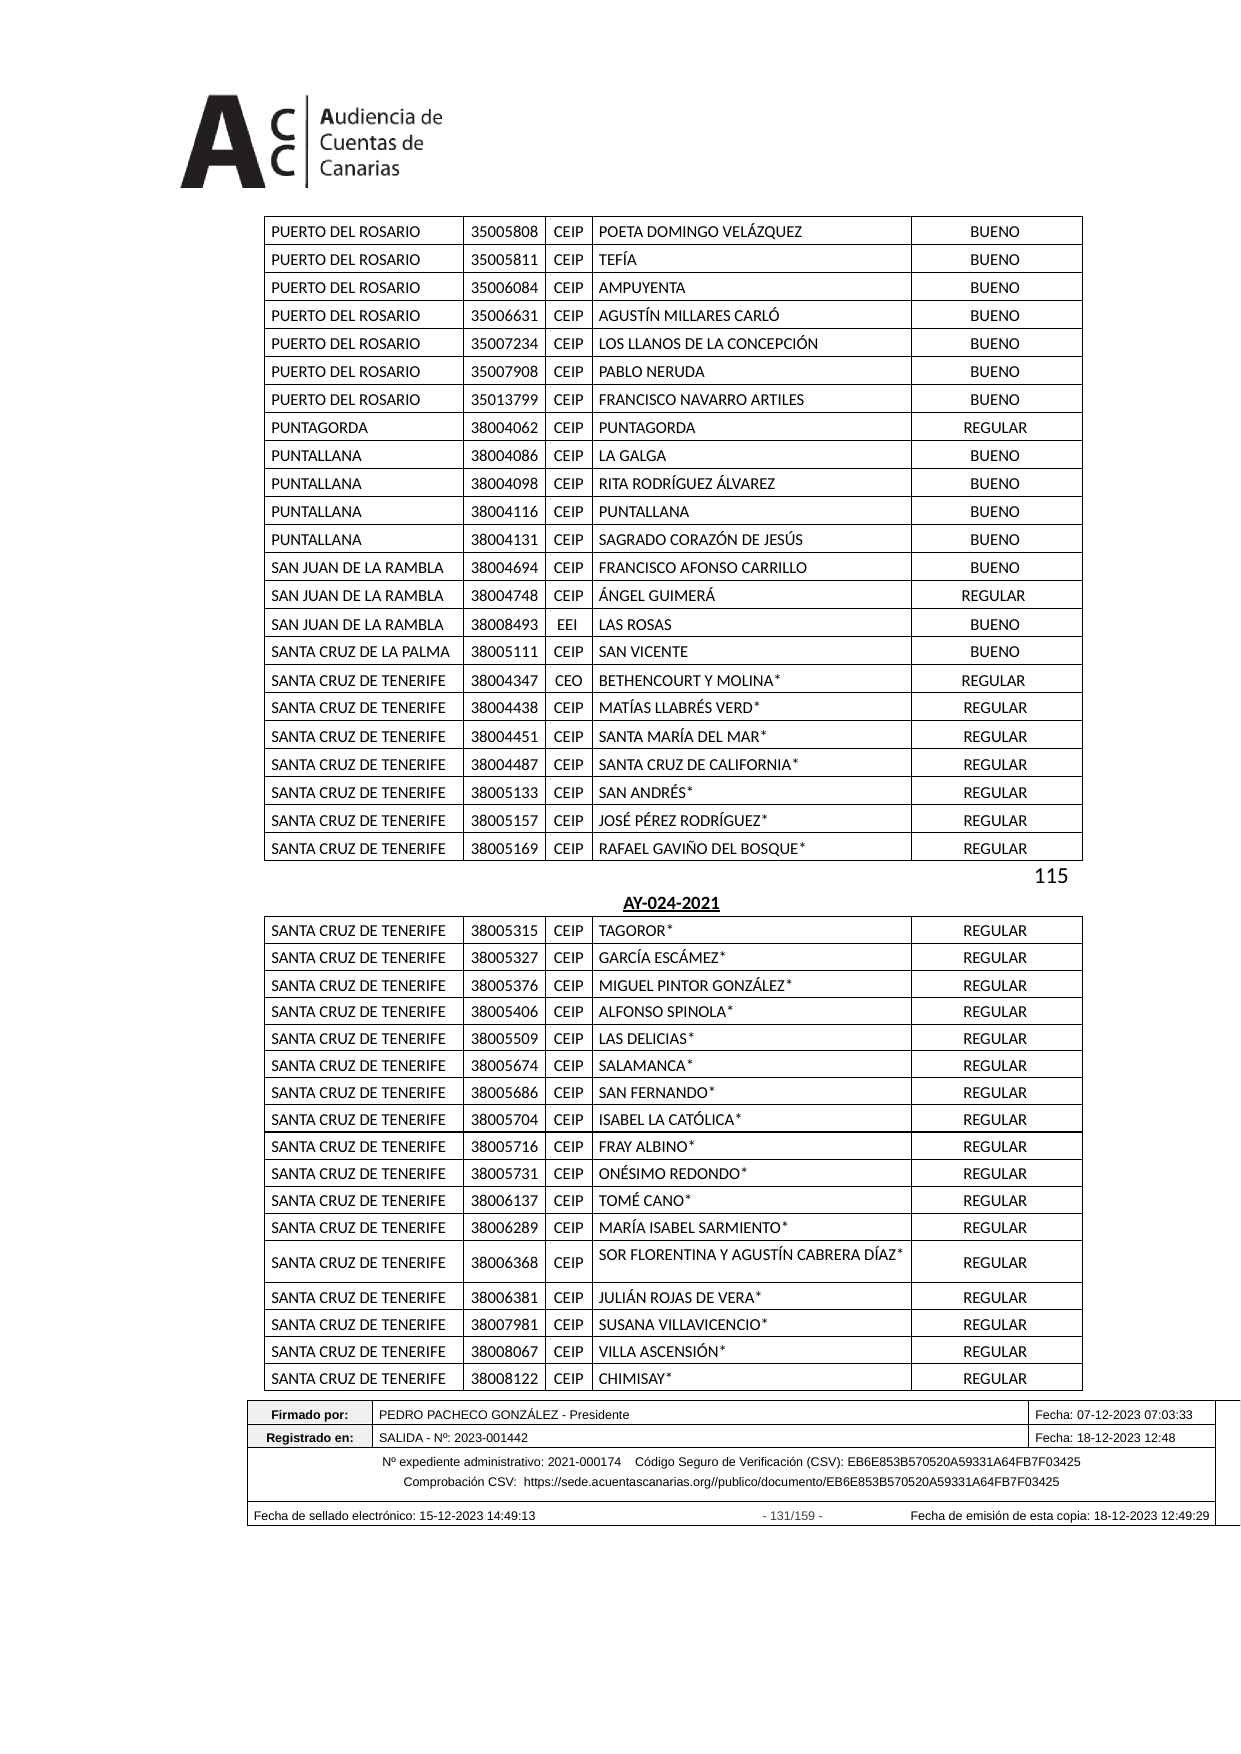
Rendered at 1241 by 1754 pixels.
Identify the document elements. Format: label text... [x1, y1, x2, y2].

table_cell CEIP [546, 1283, 592, 1309]
table_cell REGULAR [912, 665, 1082, 692]
table_cell SANTA CRUZ DE CALIFORNIA* [593, 749, 911, 776]
table_cell 38005111 [464, 637, 545, 664]
table_cell BUENO [912, 553, 1082, 580]
table_cell CEIP [546, 1214, 592, 1240]
table_cell 35005811 [464, 245, 545, 272]
table_cell GARCÍA ESCÁMEZ* [593, 944, 911, 970]
table_cell 38006289 [464, 1214, 545, 1240]
table_cell CEIP [546, 721, 592, 748]
table_cell PUNTALLANA [265, 441, 463, 468]
table_cell REGULAR [912, 971, 1082, 997]
table_cell PUERTO DEL ROSARIO [265, 245, 463, 272]
table_cell 35006631 [464, 301, 545, 328]
table_cell REGULAR [912, 749, 1082, 776]
table_cell PUERTO DEL ROSARIO [265, 329, 463, 356]
table_cell BUENO [912, 441, 1082, 468]
table_cell 38004086 [464, 441, 545, 468]
table_cell CEIP [546, 1337, 592, 1363]
table_cell PUNTAGORDA [593, 413, 911, 440]
table_cell SANTA CRUZ DE TENERIFE [265, 777, 463, 804]
table_cell PUERTO DEL ROSARIO [265, 217, 463, 243]
table_cell 38005674 [464, 1051, 545, 1077]
table_cell LAS DELICIAS* [593, 1025, 911, 1050]
table_cell PUERTO DEL ROSARIO [265, 357, 463, 384]
table_cell CEIP [546, 944, 592, 970]
table_cell CEIP [546, 357, 592, 384]
table_header 38005315 [464, 917, 545, 943]
table_cell BETHENCOURT Y MOLINA* [593, 665, 911, 692]
table_cell SANTA CRUZ DE TENERIFE [265, 805, 463, 832]
table_cell BUENO [912, 245, 1082, 272]
table_cell 38005509 [464, 1025, 545, 1050]
table_cell REGULAR [912, 1337, 1082, 1363]
table_cell 38005704 [464, 1105, 545, 1131]
table_cell REGULAR [912, 1187, 1082, 1213]
table_cell PUNTALLANA [265, 497, 463, 524]
table_cell VILLA ASCENSIÓN* [593, 1337, 911, 1363]
table_cell 38006368 [464, 1241, 545, 1282]
table_cell CEIP [546, 1160, 592, 1186]
table_cell 38005716 [464, 1133, 545, 1158]
table_cell SANTA CRUZ DE TENERIFE [265, 1133, 463, 1158]
table_cell PUERTO DEL ROSARIO [265, 385, 463, 412]
table_cell CEIP [546, 805, 592, 832]
table_cell SANTA CRUZ DE TENERIFE [265, 1051, 463, 1077]
table_cell CEIP [546, 833, 592, 860]
table_cell SANTA CRUZ DE TENERIFE [265, 721, 463, 748]
table_cell 38005376 [464, 971, 545, 997]
table_cell 38008122 [464, 1364, 545, 1390]
table_cell 38004098 [464, 469, 545, 496]
table_cell REGULAR [912, 1364, 1082, 1390]
table_cell CEIP [546, 1105, 592, 1131]
table_cell SANTA CRUZ DE TENERIFE [265, 1283, 463, 1309]
table_cell CEIP [546, 273, 592, 299]
table_cell 38004116 [464, 497, 545, 524]
table_cell SAN VICENTE [593, 637, 911, 664]
table_header SANTA CRUZ DE TENERIFE [265, 917, 463, 943]
table_cell PUNTALLANA [265, 525, 463, 552]
table_cell 38005157 [464, 805, 545, 832]
table_cell PUNTALLANA [593, 497, 911, 524]
table_cell CEO [546, 665, 592, 692]
table_cell CEIP [546, 777, 592, 804]
table_cell SANTA CRUZ DE LA PALMA [265, 637, 463, 664]
table_cell FRANCISCO NAVARRO ARTILES [593, 385, 911, 412]
table_cell REGULAR [912, 1133, 1082, 1158]
table_cell BUENO [912, 217, 1082, 243]
table_cell SANTA CRUZ DE TENERIFE [265, 1214, 463, 1240]
table_cell REGULAR [912, 1160, 1082, 1186]
table_cell REGULAR [912, 1310, 1082, 1336]
table_cell 38004062 [464, 413, 545, 440]
table_cell REGULAR [912, 693, 1082, 720]
table_cell REGULAR [912, 1241, 1082, 1282]
table_cell SOR FLORENTINA Y AGUSTÍN CABRERA DÍAZ* [593, 1241, 911, 1282]
table_cell REGULAR [912, 833, 1082, 860]
table_cell SANTA CRUZ DE TENERIFE [265, 971, 463, 997]
table_cell 38008067 [464, 1337, 545, 1363]
table_cell CEIP [546, 1241, 592, 1282]
table_cell CEIP [546, 301, 592, 328]
table_cell REGULAR [912, 1051, 1082, 1077]
table_cell SUSANA VILLAVICENCIO* [593, 1310, 911, 1336]
table_cell CEIP [546, 693, 592, 720]
table_cell ONÉSIMO REDONDO* [593, 1160, 911, 1186]
table_cell 35007908 [464, 357, 545, 384]
table_header CEIP [546, 917, 592, 943]
table_cell SANTA CRUZ DE TENERIFE [265, 944, 463, 970]
table_cell SAN JUAN DE LA RAMBLA [265, 581, 463, 608]
table_cell MIGUEL PINTOR GONZÁLEZ* [593, 971, 911, 997]
table_cell TEFÍA [593, 245, 911, 272]
table_cell CEIP [546, 1078, 592, 1104]
table_cell CEIP [546, 329, 592, 356]
table_cell 38005169 [464, 833, 545, 860]
table_cell CEIP [546, 1310, 592, 1336]
table_cell CEIP [546, 469, 592, 496]
table_cell BUENO [912, 357, 1082, 384]
table_cell PUNTALLANA [265, 469, 463, 496]
table_cell REGULAR [912, 805, 1082, 832]
table_cell SANTA CRUZ DE TENERIFE [265, 665, 463, 692]
table_cell BUENO [912, 525, 1082, 552]
table_cell ISABEL LA CATÓLICA* [593, 1105, 911, 1131]
table_cell SANTA CRUZ DE TENERIFE [265, 1364, 463, 1390]
table_cell SANTA CRUZ DE TENERIFE [265, 1105, 463, 1131]
table_cell SAN JUAN DE LA RAMBLA [265, 609, 463, 636]
text AY-024-2021 [623, 891, 1100, 914]
table_cell LAS ROSAS [593, 609, 911, 636]
table_cell REGULAR [912, 998, 1082, 1023]
table_cell CEIP [546, 1187, 592, 1213]
table_cell CEIP [546, 998, 592, 1023]
table_cell 38005406 [464, 998, 545, 1023]
table_cell TOMÉ CANO* [593, 1187, 911, 1213]
table_cell SANTA CRUZ DE TENERIFE [265, 1337, 463, 1363]
table_cell CHIMISAY* [593, 1364, 911, 1390]
table_cell 35006084 [464, 273, 545, 299]
table_cell SANTA CRUZ DE TENERIFE [265, 1310, 463, 1336]
table_cell CEIP [546, 413, 592, 440]
table_cell REGULAR [912, 721, 1082, 748]
table_cell MARÍA ISABEL SARMIENTO* [593, 1214, 911, 1240]
table_cell CEIP [546, 581, 592, 608]
table_cell BUENO [912, 385, 1082, 412]
table_cell SALAMANCA* [593, 1051, 911, 1077]
table_cell REGULAR [912, 1025, 1082, 1050]
table_cell CEIP [546, 245, 592, 272]
table_cell CEIP [546, 637, 592, 664]
table_cell PABLO NERUDA [593, 357, 911, 384]
table_cell SANTA CRUZ DE TENERIFE [265, 998, 463, 1023]
table_cell PUERTO DEL ROSARIO [265, 301, 463, 328]
table_cell 38004451 [464, 721, 545, 748]
table_cell BUENO [912, 497, 1082, 524]
table_cell FRAY ALBINO* [593, 1133, 911, 1158]
table_cell REGULAR [912, 777, 1082, 804]
table_cell CEIP [546, 749, 592, 776]
table_header REGULAR [912, 917, 1082, 943]
table_cell BUENO [912, 637, 1082, 664]
text 115 [247, 861, 1074, 889]
table_cell 38008493 [464, 609, 545, 636]
table_cell AGUSTÍN MILLARES CARLÓ [593, 301, 911, 328]
table_cell CEIP [546, 1364, 592, 1390]
table_cell REGULAR [912, 581, 1082, 608]
table_cell MATÍAS LLABRÉS VERD* [593, 693, 911, 720]
table_cell BUENO [912, 329, 1082, 356]
table_cell SAN ANDRÉS* [593, 777, 911, 804]
table_cell 38004748 [464, 581, 545, 608]
table_cell CEIP [546, 1133, 592, 1158]
table_cell SANTA MARÍA DEL MAR* [593, 721, 911, 748]
table_cell SANTA CRUZ DE TENERIFE [265, 1241, 463, 1282]
table_cell RITA RODRÍGUEZ ÁLVAREZ [593, 469, 911, 496]
table_cell SANTA CRUZ DE TENERIFE [265, 693, 463, 720]
table_cell REGULAR [912, 413, 1082, 440]
table_cell 38005327 [464, 944, 545, 970]
table_cell REGULAR [912, 1078, 1082, 1104]
table_cell PUERTO DEL ROSARIO [265, 273, 463, 299]
table_cell 35007234 [464, 329, 545, 356]
table_cell PUNTAGORDA [265, 413, 463, 440]
table_cell CEIP [546, 385, 592, 412]
table_cell JULIÁN ROJAS DE VERA* [593, 1283, 911, 1309]
table_cell LOS LLANOS DE LA CONCEPCIÓN [593, 329, 911, 356]
table_cell LA GALGA [593, 441, 911, 468]
table_cell SANTA CRUZ DE TENERIFE [265, 1160, 463, 1186]
table_cell JOSÉ PÉREZ RODRÍGUEZ* [593, 805, 911, 832]
table_cell FRANCISCO AFONSO CARRILLO [593, 553, 911, 580]
table_cell CEIP [546, 525, 592, 552]
table_cell RAFAEL GAVIÑO DEL BOSQUE* [593, 833, 911, 860]
table_cell 38005133 [464, 777, 545, 804]
table_cell 38004438 [464, 693, 545, 720]
table_cell 38004347 [464, 665, 545, 692]
table_cell REGULAR [912, 1214, 1082, 1240]
table_cell REGULAR [912, 1283, 1082, 1309]
table_cell CEIP [546, 441, 592, 468]
table_cell ÁNGEL GUIMERÁ [593, 581, 911, 608]
table_cell ALFONSO SPINOLA* [593, 998, 911, 1023]
table_cell REGULAR [912, 944, 1082, 970]
table_cell SANTA CRUZ DE TENERIFE [265, 833, 463, 860]
table_cell CEIP [546, 1051, 592, 1077]
table_cell BUENO [912, 469, 1082, 496]
table_cell 35005808 [464, 217, 545, 243]
table_cell 38005731 [464, 1160, 545, 1186]
table_cell SAGRADO CORAZÓN DE JESÚS [593, 525, 911, 552]
table_cell 35013799 [464, 385, 545, 412]
table_cell SAN JUAN DE LA RAMBLA [265, 553, 463, 580]
table_cell SANTA CRUZ DE TENERIFE [265, 749, 463, 776]
table_cell SANTA CRUZ DE TENERIFE [265, 1078, 463, 1104]
table_cell 38007981 [464, 1310, 545, 1336]
table_cell SANTA CRUZ DE TENERIFE [265, 1187, 463, 1213]
table_cell 38004131 [464, 525, 545, 552]
table_cell 38006137 [464, 1187, 545, 1213]
table_cell SAN FERNANDO* [593, 1078, 911, 1104]
table_cell BUENO [912, 273, 1082, 299]
table_cell CEIP [546, 971, 592, 997]
table_cell BUENO [912, 301, 1082, 328]
table_header TAGOROR* [593, 917, 911, 943]
table_cell SANTA CRUZ DE TENERIFE [265, 1025, 463, 1050]
table_cell CEIP [546, 497, 592, 524]
table_cell 38004694 [464, 553, 545, 580]
table_cell 38004487 [464, 749, 545, 776]
table_cell BUENO [912, 609, 1082, 636]
table_cell CEIP [546, 1025, 592, 1050]
table_cell 38005686 [464, 1078, 545, 1104]
table_cell CEIP [546, 553, 592, 580]
table_cell CEIP [546, 217, 592, 243]
table_cell 38006381 [464, 1283, 545, 1309]
table_cell AMPUYENTA [593, 273, 911, 299]
table_cell EEI [546, 609, 592, 636]
table_cell POETA DOMINGO VELÁZQUEZ [593, 217, 911, 243]
table_cell REGULAR [912, 1105, 1082, 1131]
